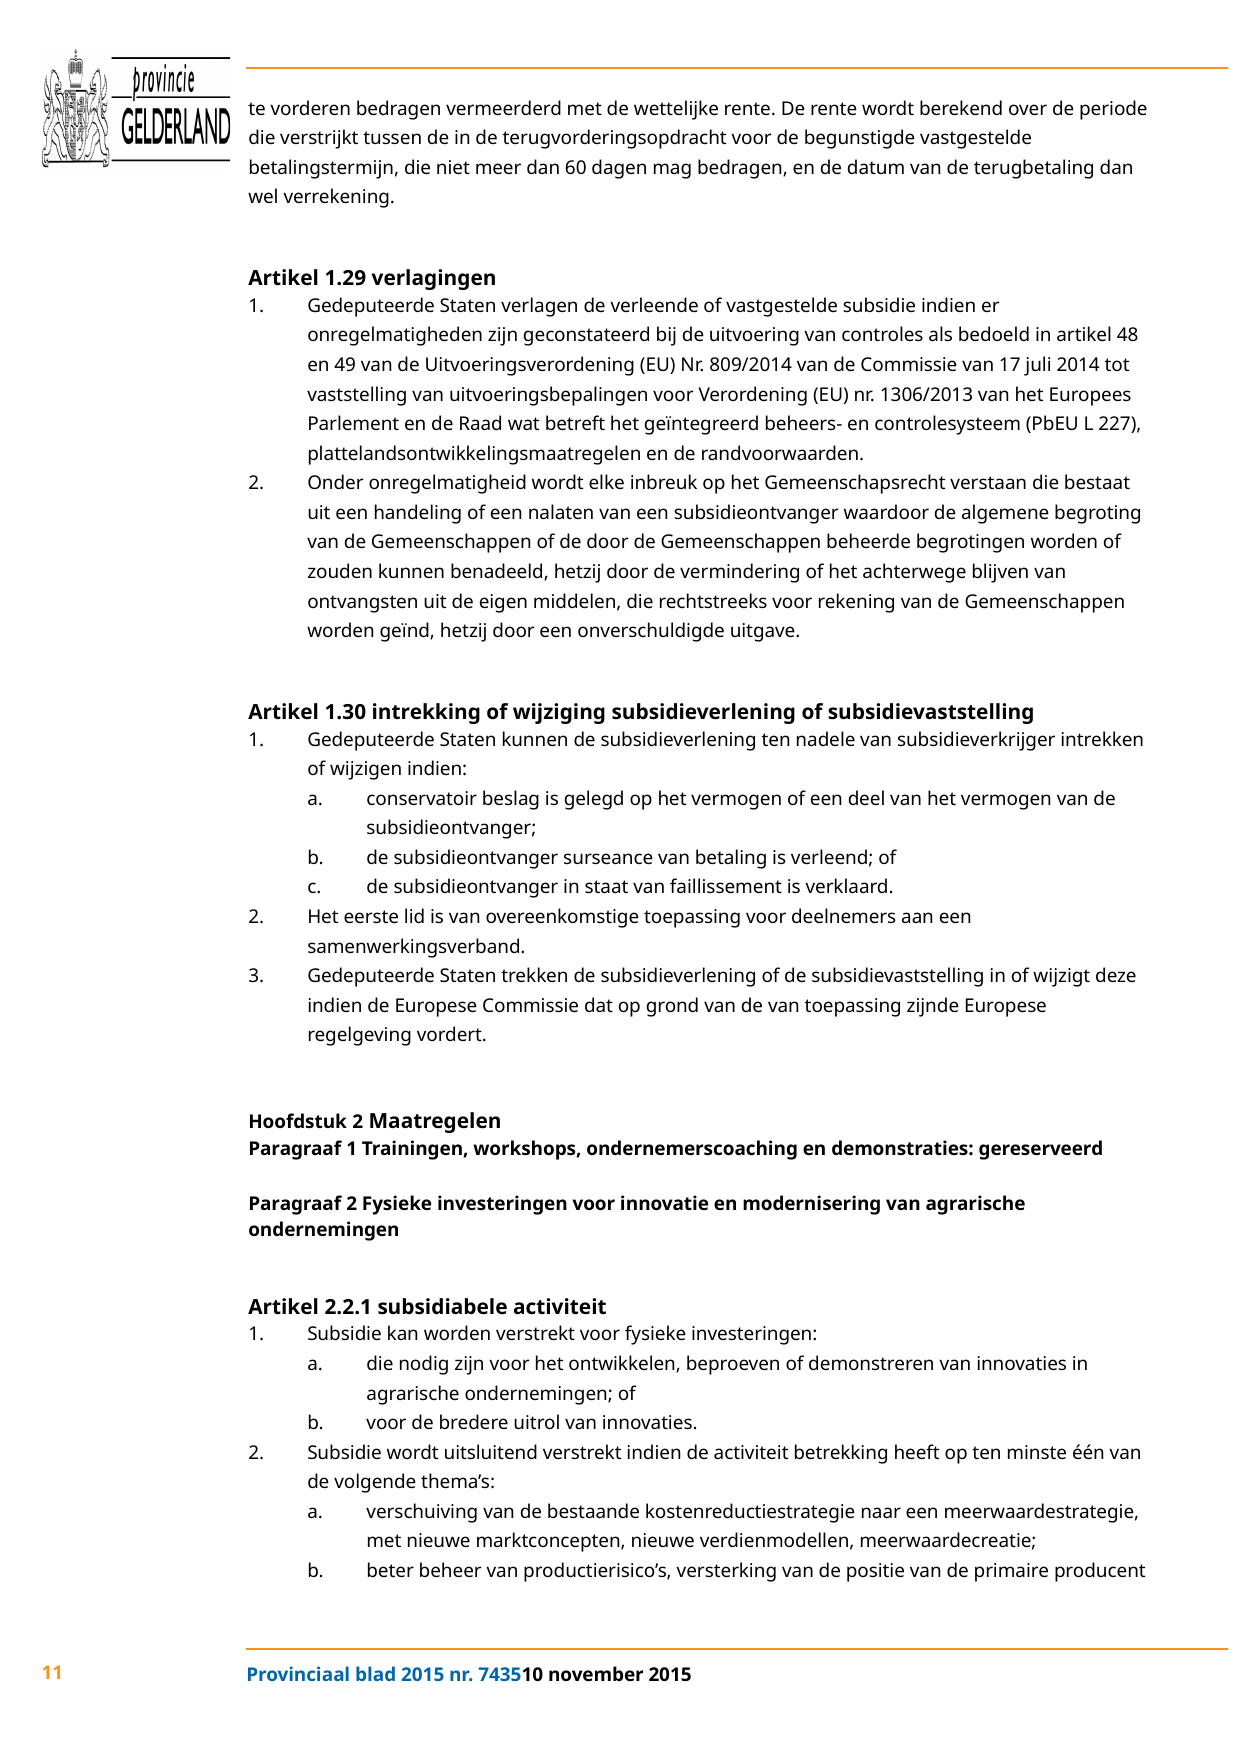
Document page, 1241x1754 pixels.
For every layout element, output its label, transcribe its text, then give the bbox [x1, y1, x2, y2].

text Hoofdstuk 2 Maatregelen [248, 1107, 1152, 1135]
list de subsidieontvanger in staat van faillissement is verklaard. [307, 874, 1152, 899]
text te vorderen bedragen vermeerderd met de wettelijke rente. De rente wordt berekend over de periode die verstrijkt tussen de in de terugvorderingsopdracht voor de begunstigde vastgestelde betalingstermijn, die niet meer dan 60 dagen mag bedragen, en de datum van de terugbetaling dan wel verrekening. [248, 95, 1152, 209]
list verschuiving van de bestaande kostenreductiestrategie naar een meerwaardestrategie, met nieuwe marktconcepten, nieuwe verdienmodellen, meerwaardecreatie; [307, 1498, 1152, 1553]
text Artikel 1.30 intrekking of wijziging subsidieverlening of subsidievaststelling [248, 697, 1152, 726]
list Gedeputeerde Staten kunnen de subsidieverlening ten nadele van subsidieverkrijger intrekken of wijzigen indien: [248, 726, 1152, 781]
text Paragraaf 2 Fysieke investeringen voor innovatie en modernisering van agrarische ondernemingen [248, 1190, 1152, 1242]
picture [41, 47, 231, 172]
list de subsidieontvanger surseance van betaling is verleend; of [307, 844, 1152, 870]
list voor de bredere uitrol van innovaties. [307, 1409, 1152, 1435]
text Paragraaf 1 Trainingen, workshops, ondernemerscoaching en demonstraties: gereserveerd [248, 1135, 1152, 1161]
list Gedeputeerde Staten trekken de subsidieverlening of de subsidievaststelling in of wijzigt deze indien de Europese Commissie dat op grond van de van toepassing zijnde Europese regelgeving vordert. [248, 962, 1152, 1047]
list Subsidie wordt uitsluitend verstrekt indien de activiteit betrekking heeft op ten minste één van de volgende thema’s: [248, 1439, 1152, 1494]
list Gedeputeerde Staten verlagen de verleende of vastgestelde subsidie indien er onregelmatigheden zijn geconstateerd bij de uitvoering van controles als bedoeld in artikel 48 en 49 van de Uitvoeringsverordening (EU) Nr. 809/2014 van de Commissie van 17 juli 2014 tot vaststelling van uitvoeringsbepalingen voor Verordening (EU) nr. 1306/2013 van het Europees Parlement en de Raad wat betreft het geïntegreerd beheers- en controlesysteem (PbEU L 227), plattelandsontwikkelingsmaatregelen en de randvoorwaarden. [248, 292, 1152, 466]
text Artikel 2.2.1 subsidiabele activiteit [248, 1292, 1152, 1321]
list die nodig zijn voor het ontwikkelen, beproeven of demonstreren van innovaties in agrarische ondernemingen; of [307, 1350, 1152, 1406]
list conservatoir beslag is gelegd op het vermogen of een deel van het vermogen van de subsidieontvanger; [307, 785, 1152, 840]
list Onder onregelmatigheid wordt elke inbreuk op het Gemeenschapsrecht verstaan die bestaat uit een handeling of een nalaten van een subsidieontvanger waardoor de algemene begroting van de Gemeenschappen of de door de Gemeenschappen beheerde begrotingen worden of zouden kunnen benadeeld, hetzij door de vermindering of het achterwege blijven van ontvangsten uit de eigen middelen, die rechtstreeks voor rekening van de Gemeenschappen worden geïnd, hetzij door een onverschuldigde uitgave. [248, 469, 1152, 643]
text Artikel 1.29 verlagingen [248, 263, 1152, 292]
list beter beheer van productierisico’s, versterking van de positie van de primaire producent [307, 1557, 1152, 1583]
list Het eerste lid is van overeenkomstige toepassing voor deelnemers aan een samenwerkingsverband. [248, 903, 1152, 959]
list Subsidie kan worden verstrekt voor fysieke investeringen: [248, 1321, 1152, 1346]
